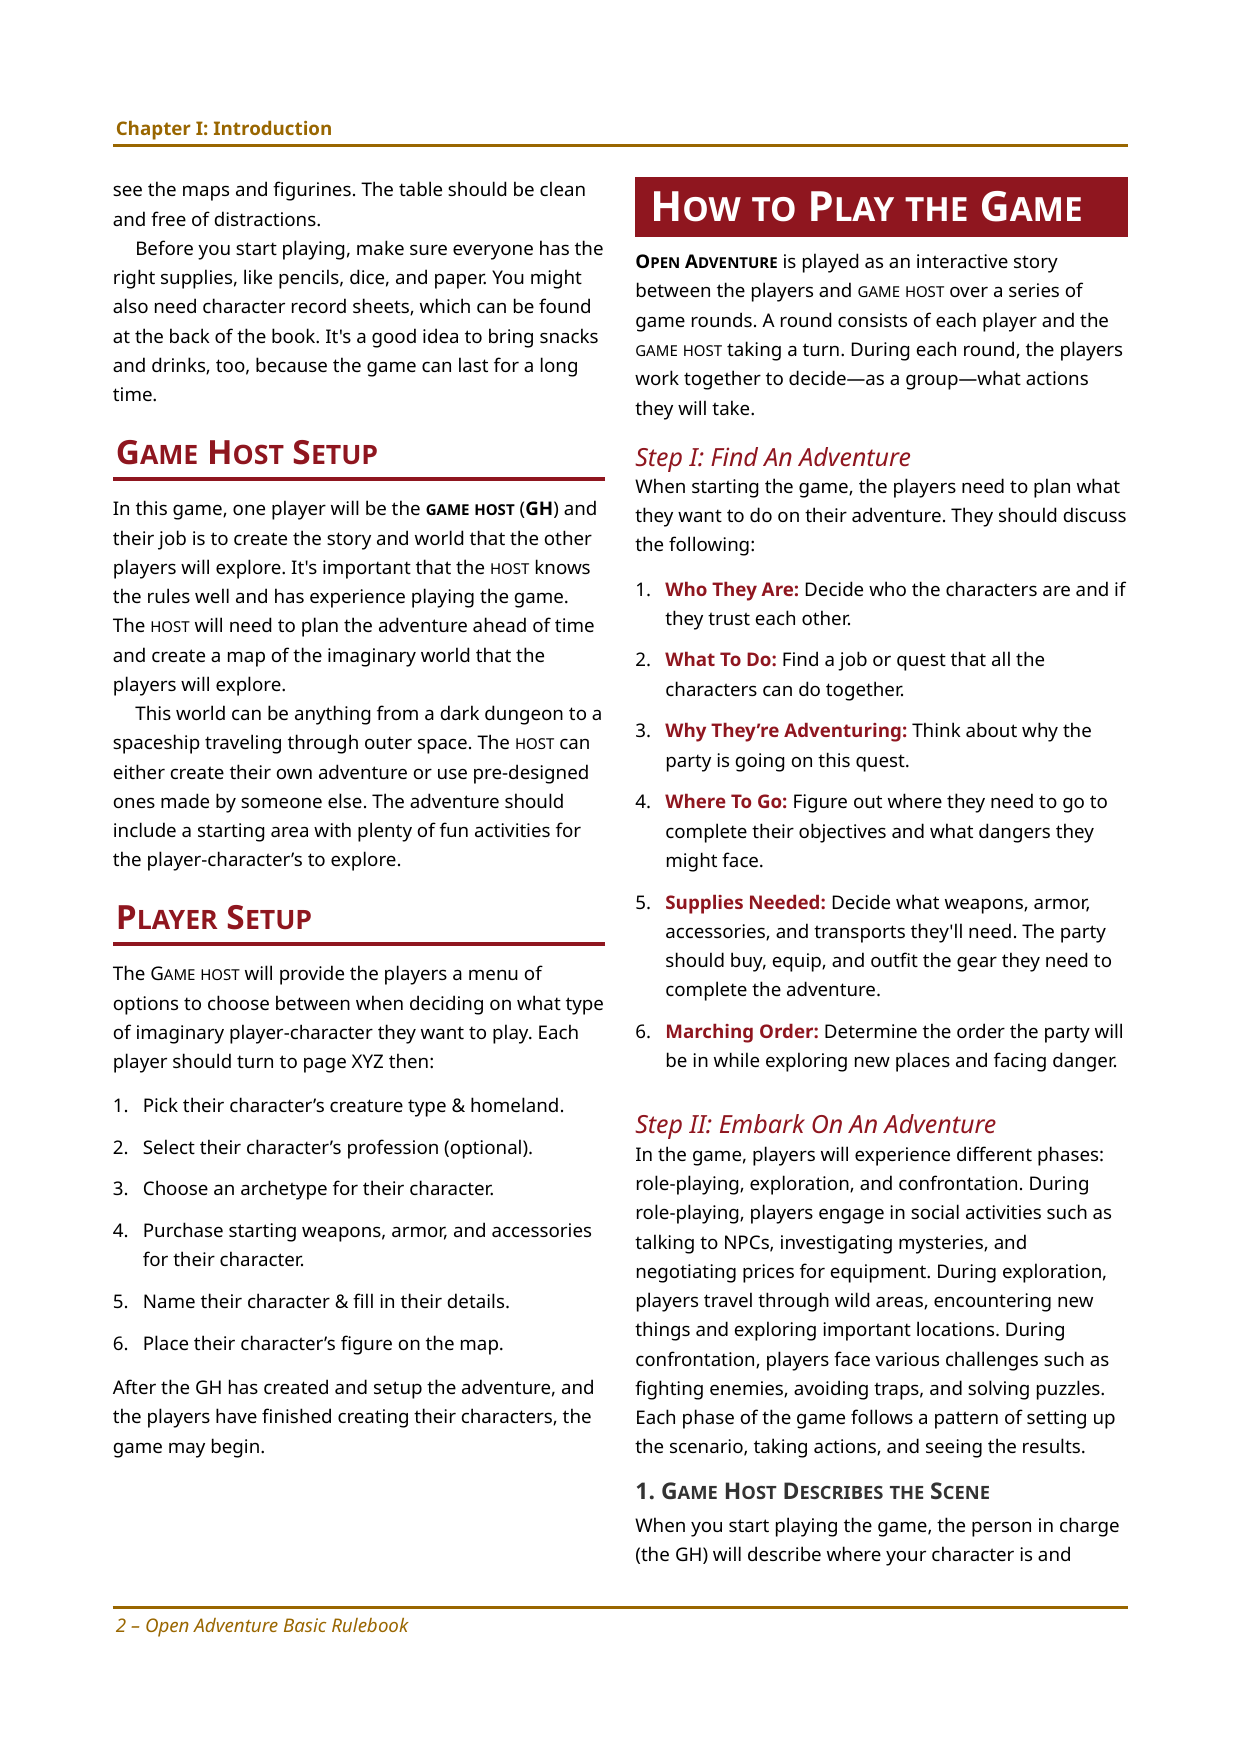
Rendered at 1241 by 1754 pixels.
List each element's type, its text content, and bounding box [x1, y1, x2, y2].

text When you start playing the game, the person in charge (the GH) will describe where your character is and [635, 1512, 1128, 1567]
list Name their character & fill in their details. [113, 1288, 605, 1314]
list Purchase starting weapons, armor, and accessories for their character. [113, 1217, 605, 1272]
list Pick their character’s creature type & homeland. [113, 1093, 605, 1118]
list Where to Go: Figure out where they need to go to complete their objectives and what dangers they might face. [635, 789, 1128, 873]
subtitle Step II: Embark on An Adventure [635, 1107, 1128, 1141]
text Open Adventure is played as an interactive story between the players and game host over a series of game rounds. A round consists of each player and the game host taking a turn. During each round, the players work together to decide—as a group—what actions they will take. [635, 248, 1128, 420]
list Who They Are: Decide who the characters are and if they trust each other. [635, 576, 1128, 631]
list Place their character’s figure on the map. [113, 1330, 605, 1356]
subtitle Game Host Setup [113, 426, 605, 477]
list Select their character’s profession (optional). [113, 1134, 605, 1159]
text After the GH has created and setup the adventure, and the players have finished creating their characters, the game may begin. [113, 1374, 605, 1459]
list Marching Order: Determine the order the party will be in while exploring new places and facing danger. [635, 1018, 1128, 1073]
subtitle Step I: Find An Adventure [635, 439, 1128, 473]
text Before you start playing, make sure everyone has the right supplies, like pencils, dice, and paper. You might also need character record sheets, which can be found at the back of the book. It's a good idea to bring snacks and drinks, too, because the game can last for a long time. [113, 235, 605, 407]
list Supplies Needed: Decide what weapons, armor, accessories, and transports they'll need. The party should buy, equip, and outfit the gear they need to complete the adventure. [635, 889, 1128, 1002]
subtitle 1. Game Host Describes the Scene [635, 1475, 1128, 1506]
text When starting the game, the players need to plan what they want to do on their adventure. They should discuss the following: [635, 473, 1128, 557]
subtitle How to Play the Game [635, 177, 1128, 237]
text In the game, players will experience different phases: role-playing, exploration, and confrontation. During role-playing, players engage in social activities such as talking to NPCs, investigating mysteries, and negotiating prices for equipment. During exploration, players travel through wild areas, encountering new things and exploring important locations. During confrontation, players face various challenges such as fighting enemies, avoiding traps, and solving puzzles. Each phase of the game follows a pattern of setting up the scenario, taking actions, and seeing the results. [635, 1141, 1128, 1459]
text The Game host will provide the players a menu of options to choose between when deciding on what type of imaginary player-character they want to play. Each player should turn to page XYZ then: [113, 961, 605, 1074]
list What to Do: Find a job or quest that all the characters can do together. [635, 647, 1128, 701]
list Choose an archetype for their character. [113, 1176, 605, 1201]
text In this game, one player will be the game host (GH) and their job is to create the story and world that the other players will explore. It's important that the host knows the rules well and has experience playing the game. The host will need to plan the adventure ahead of time and create a map of the imaginary world that the players will explore. [113, 496, 605, 697]
subtitle Player Setup [113, 891, 605, 942]
text This world can be anything from a dark dungeon to a spaceship traveling through outer space. The host can either create their own adventure or use pre-designed ones made by someone else. The adventure should include a starting area with plenty of fun activities for the player-character’s to explore. [113, 700, 605, 872]
list Why They’re Adventuring: Think about why the party is going on this quest. [635, 718, 1128, 772]
text see the maps and figurines. The table should be clean and free of distractions. [113, 177, 605, 232]
